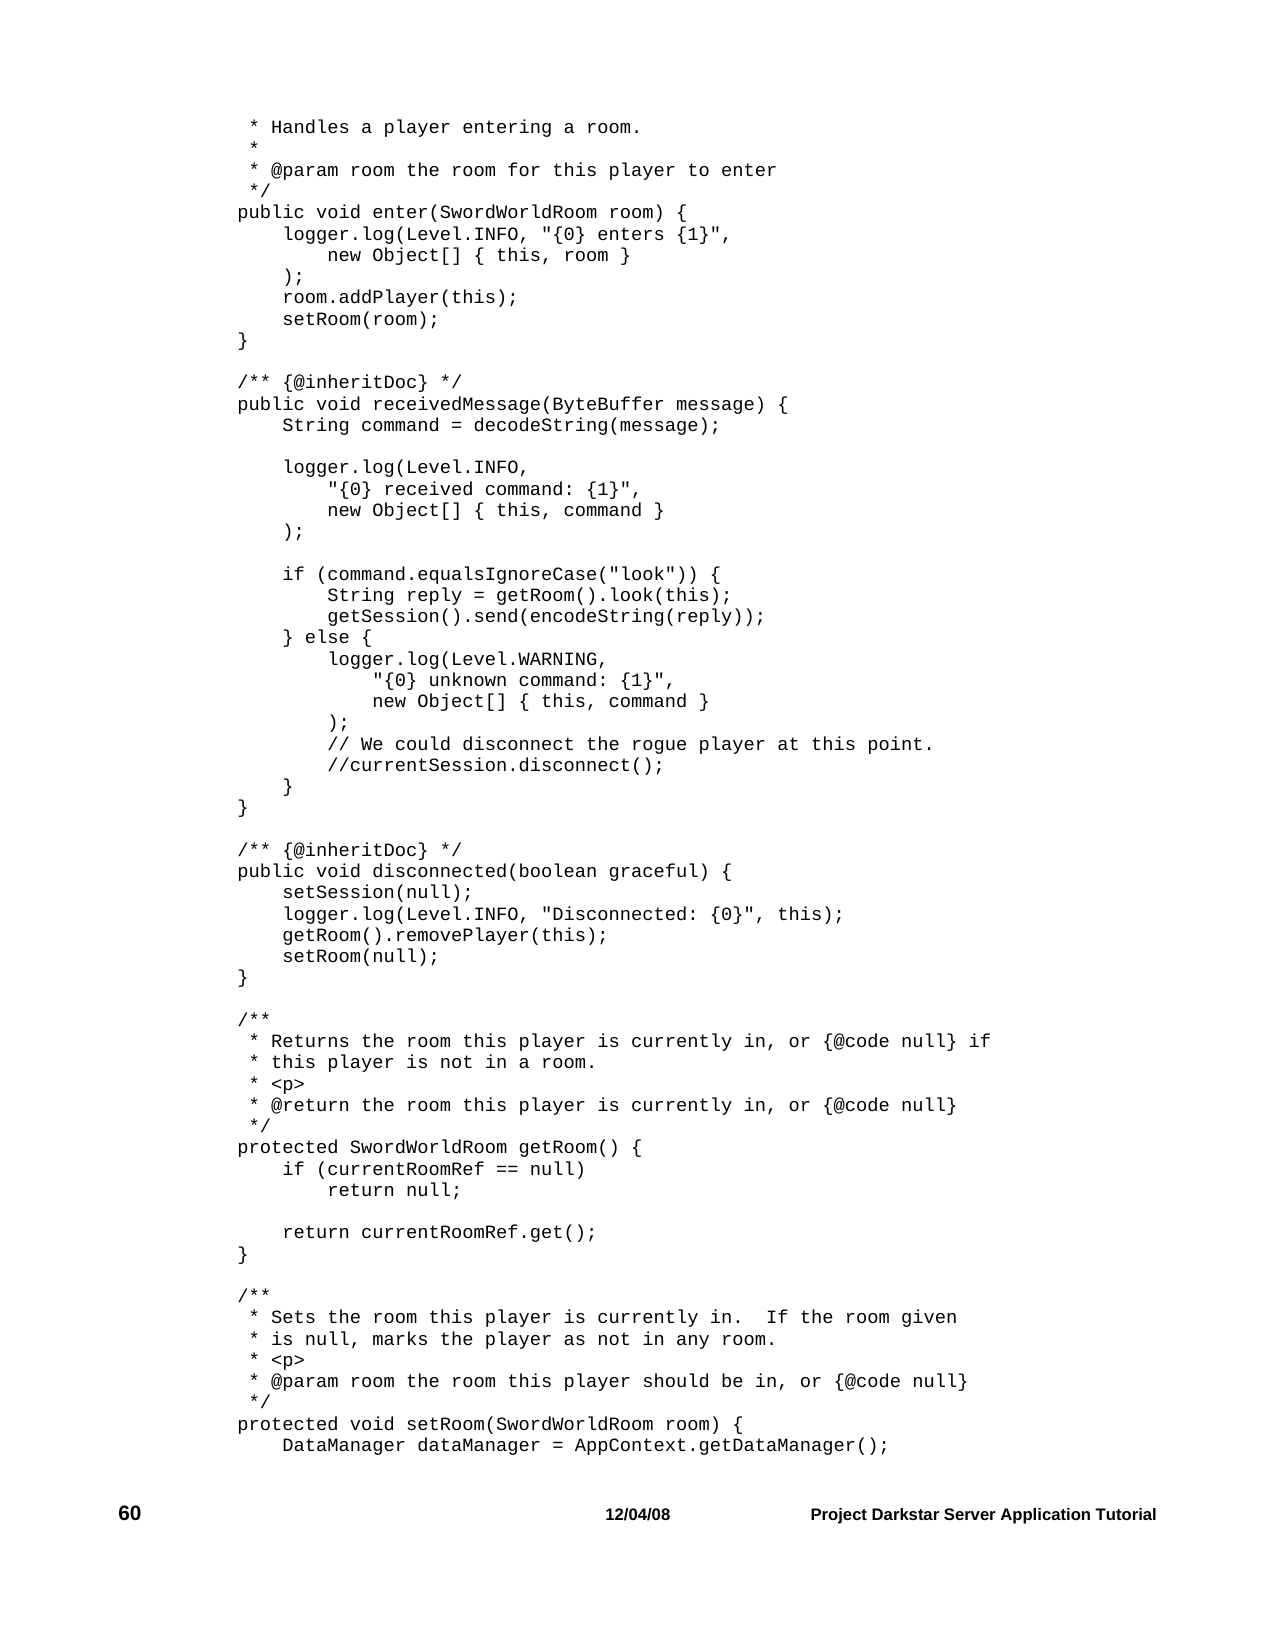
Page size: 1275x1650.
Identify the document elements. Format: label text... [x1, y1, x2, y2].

text String command = decodeString(message); [192, 416, 1098, 437]
text setSession(null); [192, 883, 1098, 904]
text protected SwordWorldRoom getRoom() { [192, 1138, 1098, 1159]
text logger.log(Level.INFO, "{0} enters {1}", [192, 224, 1098, 246]
text logger.log(Level.INFO, "Disconnected: {0}", this); [192, 904, 1098, 926]
text * this player is not in a room. [192, 1053, 1098, 1074]
text /** [192, 1287, 1098, 1308]
text setRoom(null); [192, 947, 1098, 968]
text logger.log(Level.WARNING, [192, 649, 1098, 671]
text if (command.equalsIgnoreCase("look")) { [192, 564, 1098, 586]
text * Returns the room this player is currently in, or {@code null} if [192, 1032, 1098, 1053]
text * Handles a player entering a room. [192, 118, 1098, 139]
text */ [192, 182, 1098, 203]
text * @param room the room this player should be in, or {@code null} [192, 1372, 1098, 1393]
text * @param room the room for this player to enter [192, 161, 1098, 182]
text new Object[] { this, command } [192, 501, 1098, 522]
text setRoom(room); [192, 309, 1098, 331]
text logger.log(Level.INFO, [192, 458, 1098, 479]
text public void disconnected(boolean graceful) { [192, 862, 1098, 883]
text * [192, 139, 1098, 161]
text public void receivedMessage(ByteBuffer message) { [192, 394, 1098, 416]
text ); [192, 267, 1098, 288]
text /** [192, 1011, 1098, 1032]
text * <p> [192, 1074, 1098, 1096]
text } [192, 331, 1098, 352]
text return currentRoomRef.get(); [192, 1223, 1098, 1244]
text ); [192, 713, 1098, 734]
text "{0} unknown command: {1}", [192, 671, 1098, 692]
text String reply = getRoom().look(this); [192, 586, 1098, 607]
text } [192, 777, 1098, 798]
text "{0} received command: {1}", [192, 479, 1098, 501]
text if (currentRoomRef == null) [192, 1159, 1098, 1181]
text getSession().send(encodeString(reply)); [192, 607, 1098, 628]
text protected void setRoom(SwordWorldRoom room) { [192, 1414, 1098, 1436]
text // We could disconnect the rogue player at this point. [192, 734, 1098, 756]
text * Sets the room this player is currently in. If the room given [192, 1308, 1098, 1329]
text DataManager dataManager = AppContext.getDataManager(); [192, 1436, 1098, 1457]
text new Object[] { this, room } [192, 246, 1098, 267]
text * is null, marks the player as not in any room. [192, 1329, 1098, 1351]
text public void enter(SwordWorldRoom room) { [192, 203, 1098, 224]
text ); [192, 522, 1098, 543]
text /** {@inheritDoc} */ [192, 841, 1098, 862]
text */ [192, 1117, 1098, 1138]
text /** {@inheritDoc} */ [192, 373, 1098, 394]
text * <p> [192, 1351, 1098, 1372]
text } [192, 1244, 1098, 1266]
text getRoom().removePlayer(this); [192, 926, 1098, 947]
text room.addPlayer(this); [192, 288, 1098, 309]
text } [192, 798, 1098, 819]
text */ [192, 1393, 1098, 1414]
text return null; [192, 1181, 1098, 1202]
text //currentSession.disconnect(); [192, 756, 1098, 777]
text * @return the room this player is currently in, or {@code null} [192, 1096, 1098, 1117]
text new Object[] { this, command } [192, 692, 1098, 713]
text } else { [192, 628, 1098, 649]
text } [192, 968, 1098, 989]
